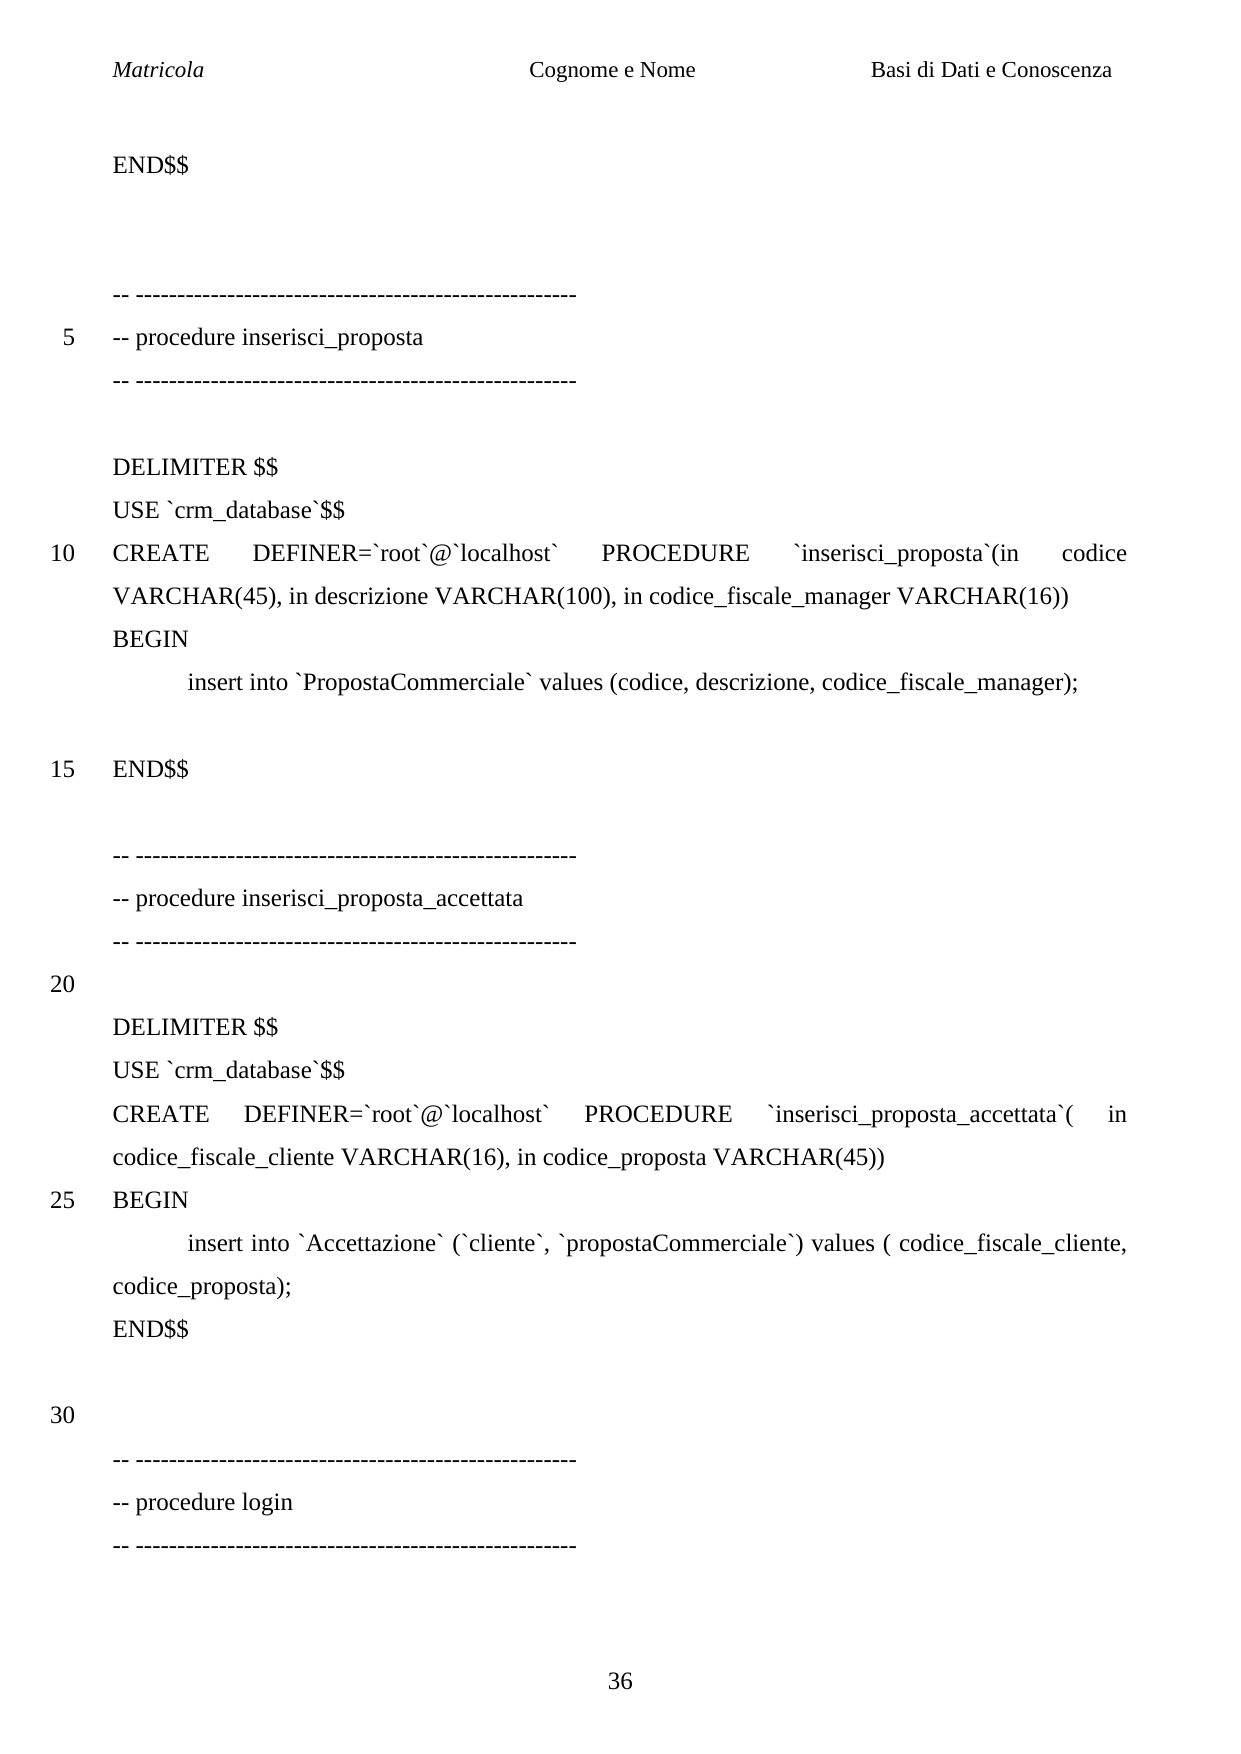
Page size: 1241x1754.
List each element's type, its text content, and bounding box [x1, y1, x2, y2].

text -- procedure inserisci_proposta_accettata [112, 883, 1128, 912]
text BEGIN [112, 1185, 1128, 1214]
text -- ----------------------------------------------------- [112, 926, 1128, 955]
text CREATE DEFINER=`root`@`localhost` PROCEDURE `inserisci_proposta_accettata`( in codice_fiscale_cliente VARCHAR(16), in codice_proposta VARCHAR(45)) [112, 1099, 1128, 1171]
text -- ----------------------------------------------------- [112, 1530, 1128, 1559]
text END$$ [112, 150, 1128, 179]
text USE `crm_database`$$ [112, 495, 1128, 524]
text -- ----------------------------------------------------- [112, 1444, 1128, 1472]
text DELIMITER $$ [112, 1012, 1128, 1041]
text USE `crm_database`$$ [112, 1056, 1128, 1084]
text CREATE DEFINER=`root`@`localhost` PROCEDURE `inserisci_proposta`(in codice VARCHAR(45), in descrizione VARCHAR(100), in codice_fiscale_manager VARCHAR(16)) [112, 538, 1128, 610]
text END$$ [112, 1314, 1128, 1343]
text insert into `Accettazione` (`cliente`, `propostaCommerciale`) values ( codice_fiscale_cliente, codice_proposta); [112, 1228, 1128, 1300]
text -- procedure login [112, 1487, 1128, 1516]
text -- ----------------------------------------------------- [112, 279, 1128, 308]
text -- procedure inserisci_proposta [112, 322, 1128, 351]
text DELIMITER $$ [112, 452, 1128, 481]
text -- ----------------------------------------------------- [112, 840, 1128, 869]
text BEGIN [112, 624, 1128, 653]
text insert into `PropostaCommerciale` values (codice, descrizione, codice_fiscale_manager); [112, 667, 1128, 696]
text END$$ [112, 754, 1128, 782]
text -- ----------------------------------------------------- [112, 366, 1128, 394]
